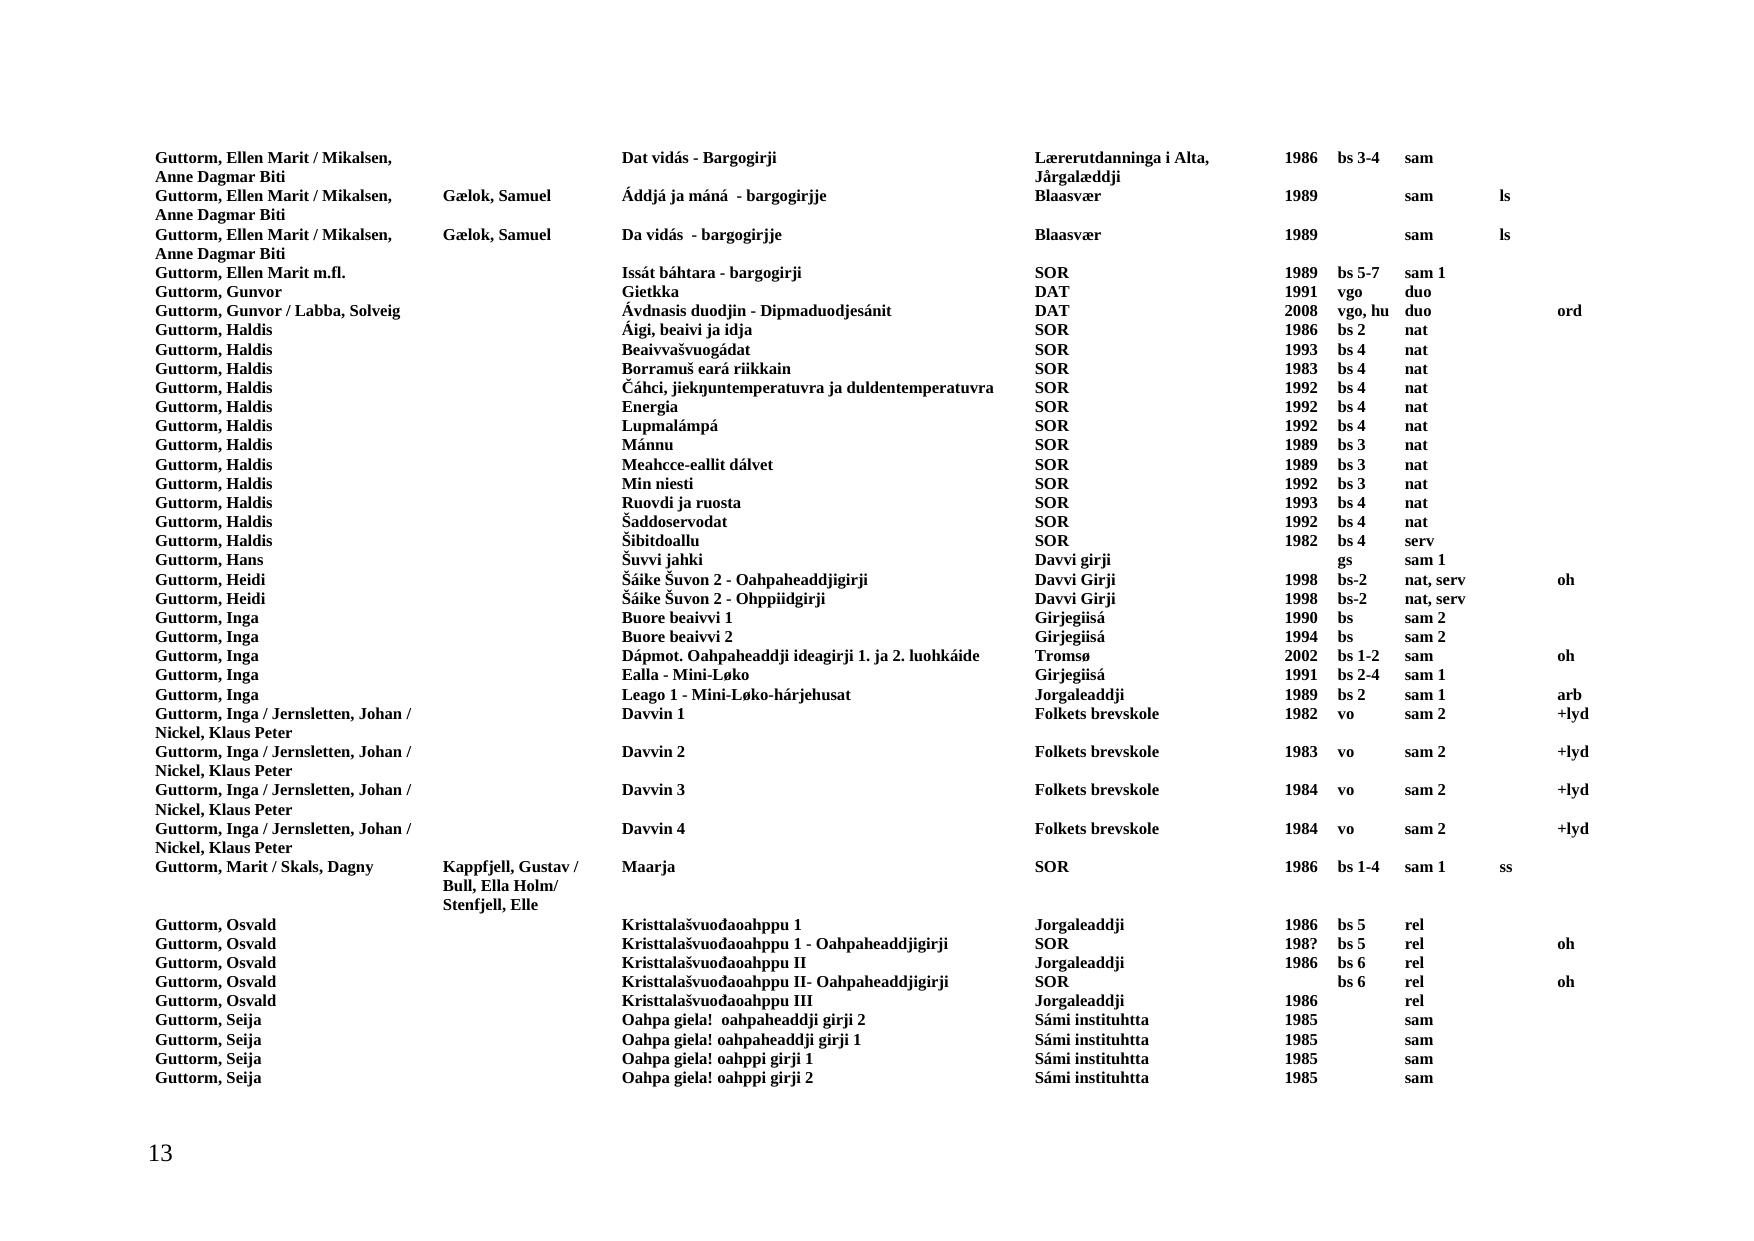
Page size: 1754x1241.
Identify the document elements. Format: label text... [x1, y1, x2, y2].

table_cell Guttorm, Marit / Skals, Dagny [148, 857, 435, 914]
table_cell [1492, 646, 1550, 665]
table_cell sam 2 [1397, 627, 1492, 646]
table_cell gs [1330, 550, 1397, 569]
table_cell Guttorm, Seija [148, 1029, 435, 1048]
table_cell ls [1492, 224, 1550, 263]
table_cell Áigi, beaivi ja idja [614, 320, 1027, 339]
table_cell vo [1330, 704, 1397, 742]
table_cell Jorgaleaddji [1027, 953, 1277, 972]
table_cell bs 5 [1330, 914, 1397, 933]
table_cell Energia [614, 397, 1027, 416]
table_cell [1492, 819, 1550, 857]
table_cell Folkets brevskole [1027, 742, 1277, 780]
table_cell 1986 [1277, 857, 1330, 914]
table_cell [1550, 493, 1654, 512]
table_cell [435, 665, 614, 684]
table_cell [1492, 704, 1550, 742]
table_cell Guttorm, Haldis [148, 531, 435, 550]
table_cell [1550, 665, 1654, 684]
table_cell Guttorm, Haldis [148, 339, 435, 358]
table_cell Girjegiisá [1027, 665, 1277, 684]
table_cell Šibitdoallu [614, 531, 1027, 550]
table_cell Guttorm, Heidi [148, 569, 435, 588]
table_cell nat [1397, 454, 1492, 473]
table_cell [435, 972, 614, 991]
table_cell Tromsø [1027, 646, 1277, 665]
table_cell [1492, 665, 1550, 684]
table_cell [1550, 1010, 1654, 1029]
table_cell rel [1397, 972, 1492, 991]
table_cell sam 1 [1397, 857, 1492, 914]
table_cell [1492, 1029, 1550, 1048]
table_cell bs-2 [1330, 589, 1397, 608]
table_cell bs 6 [1330, 953, 1397, 972]
table_cell [435, 282, 614, 301]
table_cell 1989 [1277, 684, 1330, 703]
table_cell 1993 [1277, 339, 1330, 358]
table_cell Jorgaleaddji [1027, 684, 1277, 703]
table_cell Dápmot. Oahpaheaddji ideagirji 1. ja 2. luohkáide [614, 646, 1027, 665]
table_cell SOR [1027, 320, 1277, 339]
table_cell Guttorm, Hans [148, 550, 435, 569]
table_cell Jorgaleaddji [1027, 991, 1277, 1010]
table_cell Blaasvær [1027, 224, 1277, 263]
table_cell [1550, 224, 1654, 263]
table_cell [435, 627, 614, 646]
table_cell [435, 263, 614, 282]
table_cell [1550, 359, 1654, 378]
table_cell Guttorm, Osvald [148, 934, 435, 953]
table_cell 1989 [1277, 186, 1330, 224]
table_cell [1492, 589, 1550, 608]
table_cell Guttorm, Haldis [148, 435, 435, 454]
table_cell [1330, 186, 1397, 224]
table_cell sam [1397, 148, 1492, 186]
table_cell [435, 301, 614, 320]
table_cell sam 2 [1397, 780, 1492, 818]
table_cell Dat vidás - Bargogirji [614, 148, 1027, 186]
table_cell [1492, 282, 1550, 301]
table_cell Gælok, Samuel [435, 224, 614, 263]
table_cell bs 2 [1330, 320, 1397, 339]
table_cell +lyd [1550, 742, 1654, 780]
table_cell 1992 [1277, 378, 1330, 397]
table_cell rel [1397, 934, 1492, 953]
table_cell [435, 1010, 614, 1029]
table_cell Guttorm, Haldis [148, 378, 435, 397]
table_cell [435, 819, 614, 857]
table_cell SOR [1027, 454, 1277, 473]
table_cell bs 1-2 [1330, 646, 1397, 665]
table_cell Lærerutdanninga i Alta, Jårgalæddji [1027, 148, 1277, 186]
table_cell [435, 1029, 614, 1048]
table_cell Guttorm, Haldis [148, 474, 435, 493]
table_cell [1492, 531, 1550, 550]
table_cell [1550, 1068, 1654, 1087]
table_cell Maarja [614, 857, 1027, 914]
table_cell Guttorm, Osvald [148, 972, 435, 991]
table_cell Davvin 2 [614, 742, 1027, 780]
table_cell [1550, 991, 1654, 1010]
table_cell [1492, 934, 1550, 953]
table_cell 1986 [1277, 914, 1330, 933]
table_cell rel [1397, 991, 1492, 1010]
table_cell vo [1330, 742, 1397, 780]
table_cell Šaddoservodat [614, 512, 1027, 531]
table_cell Beaivvašvuogádat [614, 339, 1027, 358]
table_cell sam 1 [1397, 263, 1492, 282]
table_cell Folkets brevskole [1027, 819, 1277, 857]
table_cell Davvi Girji [1027, 589, 1277, 608]
table_cell Guttorm, Inga / Jernsletten, Johan / Nickel, Klaus Peter [148, 742, 435, 780]
table_cell [1492, 454, 1550, 473]
table_cell Guttorm, Osvald [148, 991, 435, 1010]
table_cell 1983 [1277, 359, 1330, 378]
table_cell Oahpa giela! oahppi girji 2 [614, 1068, 1027, 1087]
table_cell Borramuš eará riikkain [614, 359, 1027, 378]
table_cell Girjegiisá [1027, 627, 1277, 646]
table_cell SOR [1027, 397, 1277, 416]
table_cell Áddjá ja máná - bargogirjje [614, 186, 1027, 224]
table_cell SOR [1027, 934, 1277, 953]
table_cell [435, 934, 614, 953]
table_cell Davvi girji [1027, 550, 1277, 569]
table_cell 2008 [1277, 301, 1330, 320]
table_cell [1330, 1010, 1397, 1029]
table_cell SOR [1027, 435, 1277, 454]
table_cell sam 1 [1397, 665, 1492, 684]
table_cell oh [1550, 569, 1654, 588]
table_cell [1492, 1010, 1550, 1029]
table_cell Guttorm, Gunvor / Labba, Solveig [148, 301, 435, 320]
table_cell Folkets brevskole [1027, 704, 1277, 742]
table_cell Meahcce-eallit dálvet [614, 454, 1027, 473]
table_cell 1986 [1277, 953, 1330, 972]
table_cell SOR [1027, 531, 1277, 550]
table_cell [1330, 991, 1397, 1010]
table_cell Guttorm, Inga [148, 627, 435, 646]
table_cell [1492, 301, 1550, 320]
table_cell bs [1330, 608, 1397, 627]
table_cell sam 1 [1397, 684, 1492, 703]
table_cell 1989 [1277, 435, 1330, 454]
table_cell ord [1550, 301, 1654, 320]
table_cell sam [1397, 1049, 1492, 1068]
table_cell [1550, 550, 1654, 569]
table_cell [1550, 435, 1654, 454]
table_cell [1550, 627, 1654, 646]
table_cell Guttorm, Inga [148, 665, 435, 684]
table_cell bs 4 [1330, 359, 1397, 378]
table_cell DAT [1027, 282, 1277, 301]
table_cell bs 2 [1330, 684, 1397, 703]
table_cell [1492, 608, 1550, 627]
table_cell duo [1397, 282, 1492, 301]
table_cell [1550, 263, 1654, 282]
table_cell Guttorm, Haldis [148, 359, 435, 378]
table_cell Guttorm, Ellen Marit / Mikalsen, Anne Dagmar Biti [148, 148, 435, 186]
table_cell [435, 1049, 614, 1068]
table_cell [1277, 550, 1330, 569]
table_cell [435, 435, 614, 454]
table_cell Issát báhtara - bargogirji [614, 263, 1027, 282]
table_cell 1992 [1277, 397, 1330, 416]
table_cell [435, 493, 614, 512]
table_cell Guttorm, Heidi [148, 589, 435, 608]
table_cell Gietkka [614, 282, 1027, 301]
table_cell [1492, 914, 1550, 933]
table_cell arb [1550, 684, 1654, 703]
table_cell rel [1397, 914, 1492, 933]
table_cell Davvin 4 [614, 819, 1027, 857]
table_cell Guttorm, Inga [148, 684, 435, 703]
table_cell serv [1397, 531, 1492, 550]
table_cell nat [1397, 435, 1492, 454]
table_cell Guttorm, Haldis [148, 454, 435, 473]
table_cell nat [1397, 512, 1492, 531]
table_cell sam 2 [1397, 608, 1492, 627]
table_cell Guttorm, Inga / Jernsletten, Johan / Nickel, Klaus Peter [148, 780, 435, 818]
table_cell [1492, 359, 1550, 378]
table_cell nat [1397, 493, 1492, 512]
table_cell [1492, 550, 1550, 569]
table_cell bs 4 [1330, 416, 1397, 435]
table_cell bs 1-4 [1330, 857, 1397, 914]
table_cell Guttorm, Haldis [148, 397, 435, 416]
table_cell nat [1397, 320, 1492, 339]
table_cell [1550, 512, 1654, 531]
table_cell 1993 [1277, 493, 1330, 512]
table_cell nat [1397, 474, 1492, 493]
table_cell sam [1397, 1068, 1492, 1087]
table_cell rel [1397, 953, 1492, 972]
table_cell sam [1397, 186, 1492, 224]
table_cell Kristtalašvuođaoahppu III [614, 991, 1027, 1010]
table_cell vgo, hu [1330, 301, 1397, 320]
table_cell Folkets brevskole [1027, 780, 1277, 818]
table_cell sam [1397, 1029, 1492, 1048]
table_cell Čáhci, jiekŋuntemperatuvra ja duldentemperatuvra [614, 378, 1027, 397]
table_cell Guttorm, Osvald [148, 914, 435, 933]
table_cell nat [1397, 378, 1492, 397]
table_cell bs-2 [1330, 569, 1397, 588]
table_cell [1550, 914, 1654, 933]
table_cell SOR [1027, 416, 1277, 435]
table_cell [1550, 1049, 1654, 1068]
table_cell Davvin 1 [614, 704, 1027, 742]
table_cell [1550, 378, 1654, 397]
table_cell [1550, 148, 1654, 186]
table_cell sam 2 [1397, 742, 1492, 780]
table_cell Kristtalašvuođaoahppu II- Oahpaheaddjigirji [614, 972, 1027, 991]
table_cell bs [1330, 627, 1397, 646]
table_cell 198? [1277, 934, 1330, 953]
table_cell [435, 148, 614, 186]
table_cell nat [1397, 397, 1492, 416]
table_cell Sámi instituhtta [1027, 1068, 1277, 1087]
table_cell [1492, 493, 1550, 512]
table_cell [1330, 1068, 1397, 1087]
table_cell oh [1550, 646, 1654, 665]
table_cell Šáike Šuvon 2 - Oahpaheaddjigirji [614, 569, 1027, 588]
table_cell bs 3 [1330, 435, 1397, 454]
table_cell Davvi Girji [1027, 569, 1277, 588]
table_cell Oahpa giela! oahppi girji 1 [614, 1049, 1027, 1068]
table_cell Guttorm, Inga / Jernsletten, Johan / Nickel, Klaus Peter [148, 704, 435, 742]
table_cell nat, serv [1397, 569, 1492, 588]
table_cell [435, 914, 614, 933]
table_cell [1550, 953, 1654, 972]
table_cell [1550, 416, 1654, 435]
table_cell bs 2-4 [1330, 665, 1397, 684]
table_cell vgo [1330, 282, 1397, 301]
table_cell [435, 320, 614, 339]
table_cell [1550, 531, 1654, 550]
table_cell [435, 742, 614, 780]
table_cell 1994 [1277, 627, 1330, 646]
table_cell 1986 [1277, 148, 1330, 186]
table_cell 1992 [1277, 416, 1330, 435]
table_cell oh [1550, 934, 1654, 953]
table_cell bs 5-7 [1330, 263, 1397, 282]
table_cell [435, 531, 614, 550]
table_cell sam 1 [1397, 550, 1492, 569]
table_cell [1550, 320, 1654, 339]
table_cell vo [1330, 819, 1397, 857]
table_cell 1985 [1277, 1029, 1330, 1048]
table_cell Guttorm, Ellen Marit / Mikalsen, Anne Dagmar Biti [148, 186, 435, 224]
table_cell SOR [1027, 972, 1277, 991]
table_cell 1992 [1277, 512, 1330, 531]
table_cell [435, 608, 614, 627]
table_cell 1985 [1277, 1049, 1330, 1068]
table_cell [1492, 378, 1550, 397]
table_cell [435, 474, 614, 493]
table_cell 1984 [1277, 819, 1330, 857]
table_cell [1492, 320, 1550, 339]
table_cell Blaasvær [1027, 186, 1277, 224]
table_cell [1550, 608, 1654, 627]
table_cell Lupmalámpá [614, 416, 1027, 435]
table_cell [1492, 972, 1550, 991]
table_cell Davvin 3 [614, 780, 1027, 818]
table_cell bs 4 [1330, 378, 1397, 397]
table_cell Šuvvi jahki [614, 550, 1027, 569]
table_cell [1330, 1029, 1397, 1048]
table_cell [1330, 1049, 1397, 1068]
table_cell Guttorm, Seija [148, 1049, 435, 1068]
table_cell 1990 [1277, 608, 1330, 627]
table_cell 1985 [1277, 1010, 1330, 1029]
table_cell Buore beaivvi 1 [614, 608, 1027, 627]
table_cell [435, 704, 614, 742]
table_cell [1492, 474, 1550, 493]
table_cell Kappfjell, Gustav / Bull, Ella Holm/ Stenfjell, Elle [435, 857, 614, 914]
table_cell 1986 [1277, 991, 1330, 1010]
table_cell [1492, 684, 1550, 703]
table_cell Guttorm, Inga [148, 608, 435, 627]
table_cell bs 5 [1330, 934, 1397, 953]
table_cell Gælok, Samuel [435, 186, 614, 224]
table_cell [435, 569, 614, 588]
table_cell sam 2 [1397, 819, 1492, 857]
table_cell bs 4 [1330, 531, 1397, 550]
table_cell Leago 1 - Mini-Løko-hárjehusat [614, 684, 1027, 703]
table_cell [1550, 454, 1654, 473]
table_cell 1989 [1277, 224, 1330, 263]
table_cell SOR [1027, 263, 1277, 282]
table_cell Oahpa giela! oahpaheaddji girji 1 [614, 1029, 1027, 1048]
table_cell [1550, 857, 1654, 914]
table_cell bs 4 [1330, 397, 1397, 416]
table_cell [1492, 991, 1550, 1010]
table_cell [435, 454, 614, 473]
table_cell [435, 953, 614, 972]
table_cell [435, 339, 614, 358]
table_cell [1550, 397, 1654, 416]
table_cell nat [1397, 359, 1492, 378]
table_cell Kristtalašvuođaoahppu 1 [614, 914, 1027, 933]
table_cell 1991 [1277, 282, 1330, 301]
table_cell [435, 684, 614, 703]
table_cell bs 3 [1330, 454, 1397, 473]
table_cell +lyd [1550, 780, 1654, 818]
table_cell nat, serv [1397, 589, 1492, 608]
table_cell Ealla - Mini-Løko [614, 665, 1027, 684]
table_cell [1492, 1049, 1550, 1068]
table_cell Ávdnasis duodjin - Dipmaduodjesánit [614, 301, 1027, 320]
table_cell bs 6 [1330, 972, 1397, 991]
table_cell [1550, 589, 1654, 608]
table_cell [435, 397, 614, 416]
table_cell Guttorm, Seija [148, 1010, 435, 1029]
table_cell ls [1492, 186, 1550, 224]
table_cell [435, 378, 614, 397]
table_cell [1492, 416, 1550, 435]
table_cell [435, 780, 614, 818]
table_cell Kristtalašvuođaoahppu 1 - Oahpaheaddjigirji [614, 934, 1027, 953]
table_cell SOR [1027, 378, 1277, 397]
table_cell sam [1397, 646, 1492, 665]
table_cell [1492, 435, 1550, 454]
table_cell [1492, 148, 1550, 186]
table_cell nat [1397, 416, 1492, 435]
table_cell 1998 [1277, 589, 1330, 608]
table_cell SOR [1027, 474, 1277, 493]
table_cell [1550, 339, 1654, 358]
table_cell sam [1397, 224, 1492, 263]
table_cell Guttorm, Seija [148, 1068, 435, 1087]
table_cell [435, 589, 614, 608]
table_cell 1989 [1277, 263, 1330, 282]
table_cell duo [1397, 301, 1492, 320]
table_cell 1982 [1277, 531, 1330, 550]
table_cell Guttorm, Haldis [148, 416, 435, 435]
table_cell sam 2 [1397, 704, 1492, 742]
table_cell 1986 [1277, 320, 1330, 339]
table_cell SOR [1027, 512, 1277, 531]
table_cell 1985 [1277, 1068, 1330, 1087]
table_cell 1983 [1277, 742, 1330, 780]
table_cell [1550, 282, 1654, 301]
table_cell Guttorm, Haldis [148, 320, 435, 339]
table_cell [1492, 627, 1550, 646]
table_cell oh [1550, 972, 1654, 991]
table_cell Ruovdi ja ruosta [614, 493, 1027, 512]
table_cell [1492, 512, 1550, 531]
table_cell 1984 [1277, 780, 1330, 818]
table_cell [1492, 339, 1550, 358]
table_cell [435, 646, 614, 665]
table_cell [435, 359, 614, 378]
table_cell SOR [1027, 339, 1277, 358]
table_cell Guttorm, Ellen Marit m.fl. [148, 263, 435, 282]
table_cell [435, 512, 614, 531]
table_cell [1492, 263, 1550, 282]
table_cell [1492, 742, 1550, 780]
table_cell [1492, 397, 1550, 416]
table_cell [1550, 186, 1654, 224]
table_cell [1550, 1029, 1654, 1048]
table_cell Šáike Šuvon 2 - Ohppiidgirji [614, 589, 1027, 608]
table_cell [1492, 569, 1550, 588]
table_cell SOR [1027, 493, 1277, 512]
table_cell [1492, 780, 1550, 818]
table_cell [1277, 972, 1330, 991]
table_cell 2002 [1277, 646, 1330, 665]
table_cell Sámi instituhtta [1027, 1010, 1277, 1029]
table_cell Guttorm, Inga [148, 646, 435, 665]
table_cell +lyd [1550, 704, 1654, 742]
table_cell 1989 [1277, 454, 1330, 473]
table_cell Kristtalašvuođaoahppu II [614, 953, 1027, 972]
table_cell Guttorm, Haldis [148, 512, 435, 531]
table_cell sam [1397, 1010, 1492, 1029]
table_cell [1492, 953, 1550, 972]
table_cell Girjegiisá [1027, 608, 1277, 627]
table_cell [1492, 1068, 1550, 1087]
table_cell Sámi instituhtta [1027, 1029, 1277, 1048]
table_cell Buore beaivvi 2 [614, 627, 1027, 646]
table_cell Oahpa giela! oahpaheaddji girji 2 [614, 1010, 1027, 1029]
table_cell ss [1492, 857, 1550, 914]
table_cell Guttorm, Osvald [148, 953, 435, 972]
table_cell [435, 1068, 614, 1087]
table_cell DAT [1027, 301, 1277, 320]
table_cell Guttorm, Gunvor [148, 282, 435, 301]
table_cell 1982 [1277, 704, 1330, 742]
table_cell [435, 416, 614, 435]
table_cell 1991 [1277, 665, 1330, 684]
table_cell [435, 991, 614, 1010]
table_cell [435, 550, 614, 569]
table_cell Guttorm, Haldis [148, 493, 435, 512]
table_cell Da vidás - bargogirjje [614, 224, 1027, 263]
table_cell vo [1330, 780, 1397, 818]
table_cell Jorgaleaddji [1027, 914, 1277, 933]
table_cell 1992 [1277, 474, 1330, 493]
table_cell 1998 [1277, 569, 1330, 588]
table_cell Guttorm, Ellen Marit / Mikalsen, Anne Dagmar Biti [148, 224, 435, 263]
table_cell nat [1397, 339, 1492, 358]
table_cell bs 4 [1330, 339, 1397, 358]
table_cell SOR [1027, 857, 1277, 914]
table_cell SOR [1027, 359, 1277, 378]
table_cell Guttorm, Inga / Jernsletten, Johan / Nickel, Klaus Peter [148, 819, 435, 857]
table_cell Min niesti [614, 474, 1027, 493]
table_cell [1550, 474, 1654, 493]
table_cell Sámi instituhtta [1027, 1049, 1277, 1068]
table_cell bs 4 [1330, 512, 1397, 531]
table_cell bs 3 [1330, 474, 1397, 493]
table_cell [1330, 224, 1397, 263]
table_cell bs 3-4 [1330, 148, 1397, 186]
table_cell bs 4 [1330, 493, 1397, 512]
table_cell Mánnu [614, 435, 1027, 454]
table_cell +lyd [1550, 819, 1654, 857]
